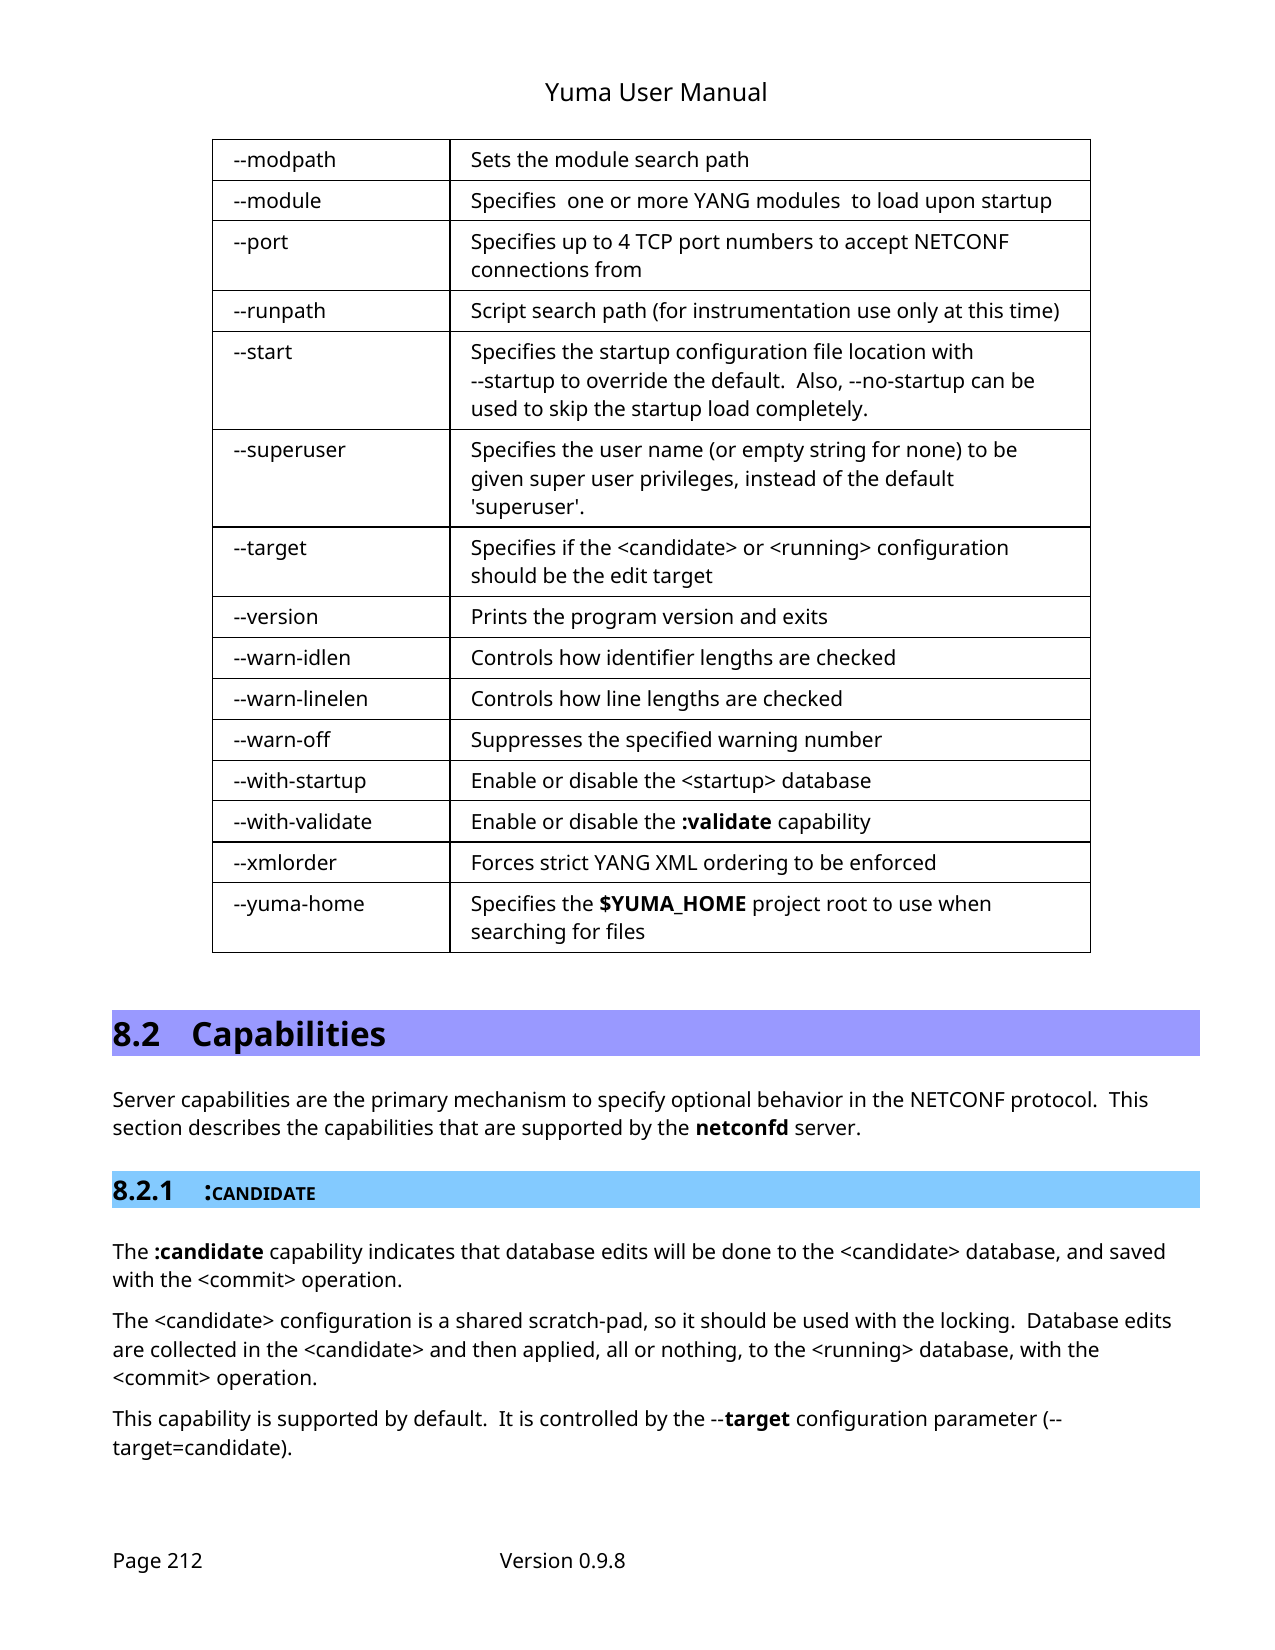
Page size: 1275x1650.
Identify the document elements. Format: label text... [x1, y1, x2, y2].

table_cell Suppresses the specified warning number [451, 720, 1090, 759]
table_cell Enable or disable the <startup> database [451, 761, 1090, 800]
table_cell Specifies if the <candidate> or <running> configuration should be the edit target [451, 528, 1090, 596]
table_cell --warn-linelen [213, 679, 449, 718]
table_cell --warn-off [213, 720, 449, 759]
table_cell Script search path (for instrumentation use only at this time) [451, 291, 1090, 331]
table_cell Controls how identifier lengths are checked [451, 638, 1090, 678]
table_cell --target [213, 528, 449, 596]
table_cell --yuma-home [213, 883, 449, 952]
table_cell Enable or disable the :validate capability [451, 801, 1090, 841]
text The :candidate capability indicates that database edits will be done to the <candidate> database, and saved with the <commit> operation. [112, 1237, 1200, 1294]
table_cell --runpath [213, 291, 449, 331]
table_cell Specifies the $YUMA_HOME project root to use when searching for files [451, 883, 1090, 952]
table_cell --with-startup [213, 761, 449, 800]
text The <candidate> configuration is a shared scratch-pad, so it should be used with the locking. Database edits are collected in the <candidate> and then applied, all or nothing, to the <running> database, with the <commit> operation. [112, 1306, 1200, 1392]
text This capability is supported by default. It is controlled by the --target configuration parameter (--target=candidate). [112, 1404, 1200, 1461]
table_cell --warn-idlen [213, 638, 449, 678]
table_cell Specifies the user name (or empty string for none) to be given super user privileges, instead of the default 'superuser'. [451, 430, 1090, 526]
subtitle :candidate [112, 1171, 1200, 1208]
table_cell --module [213, 181, 449, 220]
table_cell Forces strict YANG XML ordering to be enforced [451, 843, 1090, 882]
table_cell Controls how line lengths are checked [451, 679, 1090, 718]
subtitle Capabilities [112, 1010, 1200, 1056]
table_cell --modpath [213, 140, 449, 179]
table_cell Prints the program version and exits [451, 597, 1090, 637]
text Server capabilities are the primary mechanism to specify optional behavior in the NETCONF protocol. This section describes the capabilities that are supported by the netconfd server. [112, 1085, 1200, 1142]
table_cell Sets the module search path [451, 140, 1090, 179]
table_cell --with-validate [213, 801, 449, 841]
table_cell --port [213, 221, 449, 290]
table_cell Specifies up to 4 TCP port numbers to accept NETCONF connections from [451, 221, 1090, 290]
table_cell --version [213, 597, 449, 637]
table_cell --start [213, 332, 449, 428]
table_cell --xmlorder [213, 843, 449, 882]
table_cell Specifies the startup configuration file location with --startup to override the default. Also, --no-startup can be used to skip the startup load completely. [451, 332, 1090, 428]
table_cell --superuser [213, 430, 449, 526]
table_cell Specifies one or more YANG modules to load upon startup [451, 181, 1090, 220]
